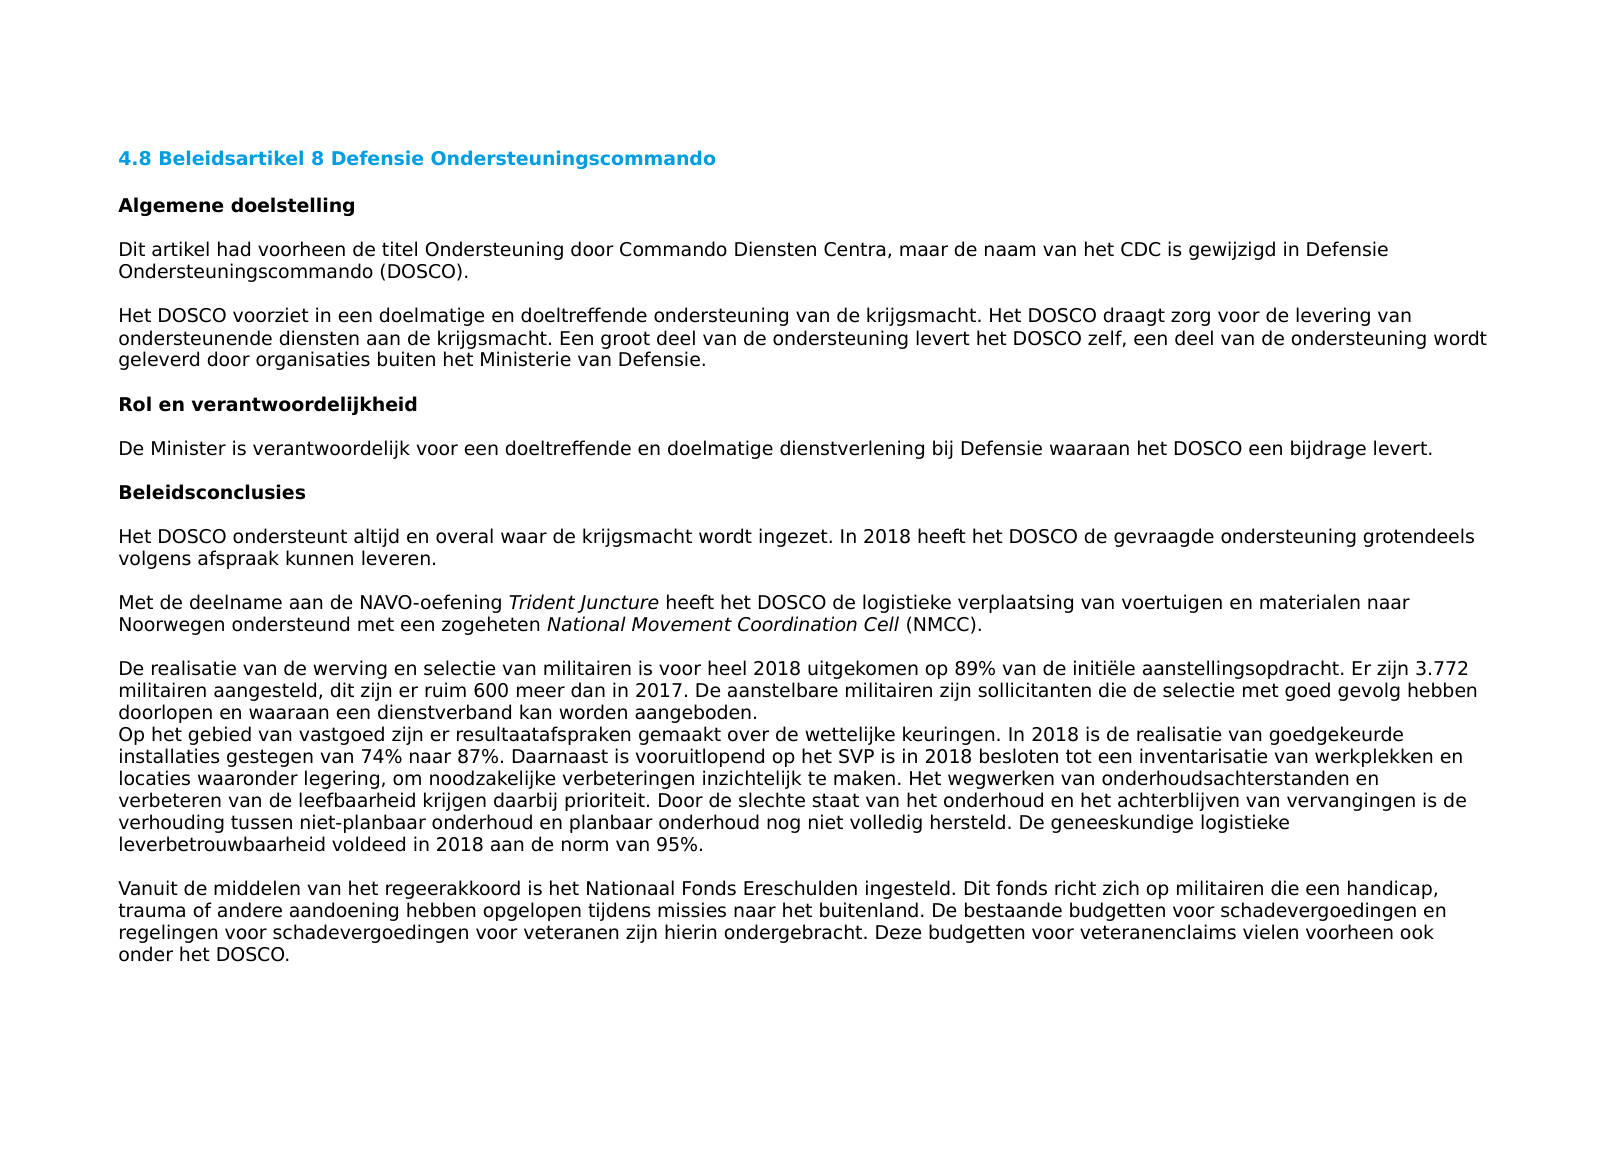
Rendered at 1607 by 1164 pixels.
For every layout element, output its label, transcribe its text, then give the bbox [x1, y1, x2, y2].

text Het DOSCO ondersteunt altijd en overal waar de krijgsmacht wordt ingezet. In 2018 heeft het DOSCO de gevraagde ondersteuning grotendeels volgens afspraak kunnen leveren. [118, 526, 1488, 570]
text Dit artikel had voorheen de titel Ondersteuning door Commando Diensten Centra, maar de naam van het CDC is gewijzigd in Defensie Ondersteuningscommando (DOSCO). [118, 239, 1488, 283]
text De Minister is verantwoordelijk voor een doeltreffende en doelmatige dienstverlening bij Defensie waaraan het DOSCO een bijdrage levert. [118, 438, 1488, 460]
text De realisatie van de werving en selectie van militairen is voor heel 2018 uitgekomen op 89% van de initiële aanstellingsopdracht. Er zijn 3.772 militairen aangesteld, dit zijn er ruim 600 meer dan in 2017. De aanstelbare militairen zijn sollicitanten die de selectie met goed gevolg hebben doorlopen en waaraan een dienstverband kan worden aangeboden. [118, 658, 1488, 724]
subtitle Algemene doelstelling [118, 195, 1488, 217]
subtitle 4.8 Beleidsartikel 8 Defensie Ondersteuningscommando [118, 148, 1488, 170]
subtitle Rol en verantwoordelijkheid [118, 393, 1488, 416]
text Het DOSCO voorziet in een doelmatige en doeltreffende ondersteuning van de krijgsmacht. Het DOSCO draagt zorg voor de levering van ondersteunende diensten aan de krijgsmacht. Een groot deel van de ondersteuning levert het DOSCO zelf, een deel van de ondersteuning wordt geleverd door organisaties buiten het Ministerie van Defensie. [118, 305, 1488, 371]
text Vanuit de middelen van het regeerakkoord is het Nationaal Fonds Ereschulden ingesteld. Dit fonds richt zich op militairen die een handicap, trauma of andere aandoening hebben opgelopen tijdens missies naar het buitenland. De bestaande budgetten voor schadevergoedingen en regelingen voor schadevergoedingen voor veteranen zijn hierin ondergebracht. Deze budgetten voor veteranenclaims vielen voorheen ook onder het DOSCO. [118, 878, 1488, 966]
text Met de deelname aan de NAVO-oefening Trident Juncture heeft het DOSCO de logistieke verplaatsing van voertuigen en materialen naar Noorwegen ondersteund met een zogeheten National Movement Coordination Cell (NMCC). [118, 592, 1488, 636]
subtitle Beleidsconclusies [118, 482, 1488, 504]
text Op het gebied van vastgoed zijn er resultaatafspraken gemaakt over de wettelijke keuringen. In 2018 is de realisatie van goedgekeurde installaties gestegen van 74% naar 87%. Daarnaast is vooruitlopend op het SVP is in 2018 besloten tot een inventarisatie van werkplekken en locaties waaronder legering, om noodzakelijke verbeteringen inzichtelijk te maken. Het wegwerken van onderhoudsachterstanden en verbeteren van de leefbaarheid krijgen daarbij prioriteit. Door de slechte staat van het onderhoud en het achterblijven van vervangingen is de verhouding tussen niet-planbaar onderhoud en planbaar onderhoud nog niet volledig hersteld. De geneeskundige logistieke leverbetrouwbaarheid voldeed in 2018 aan de norm van 95%. [118, 724, 1488, 856]
